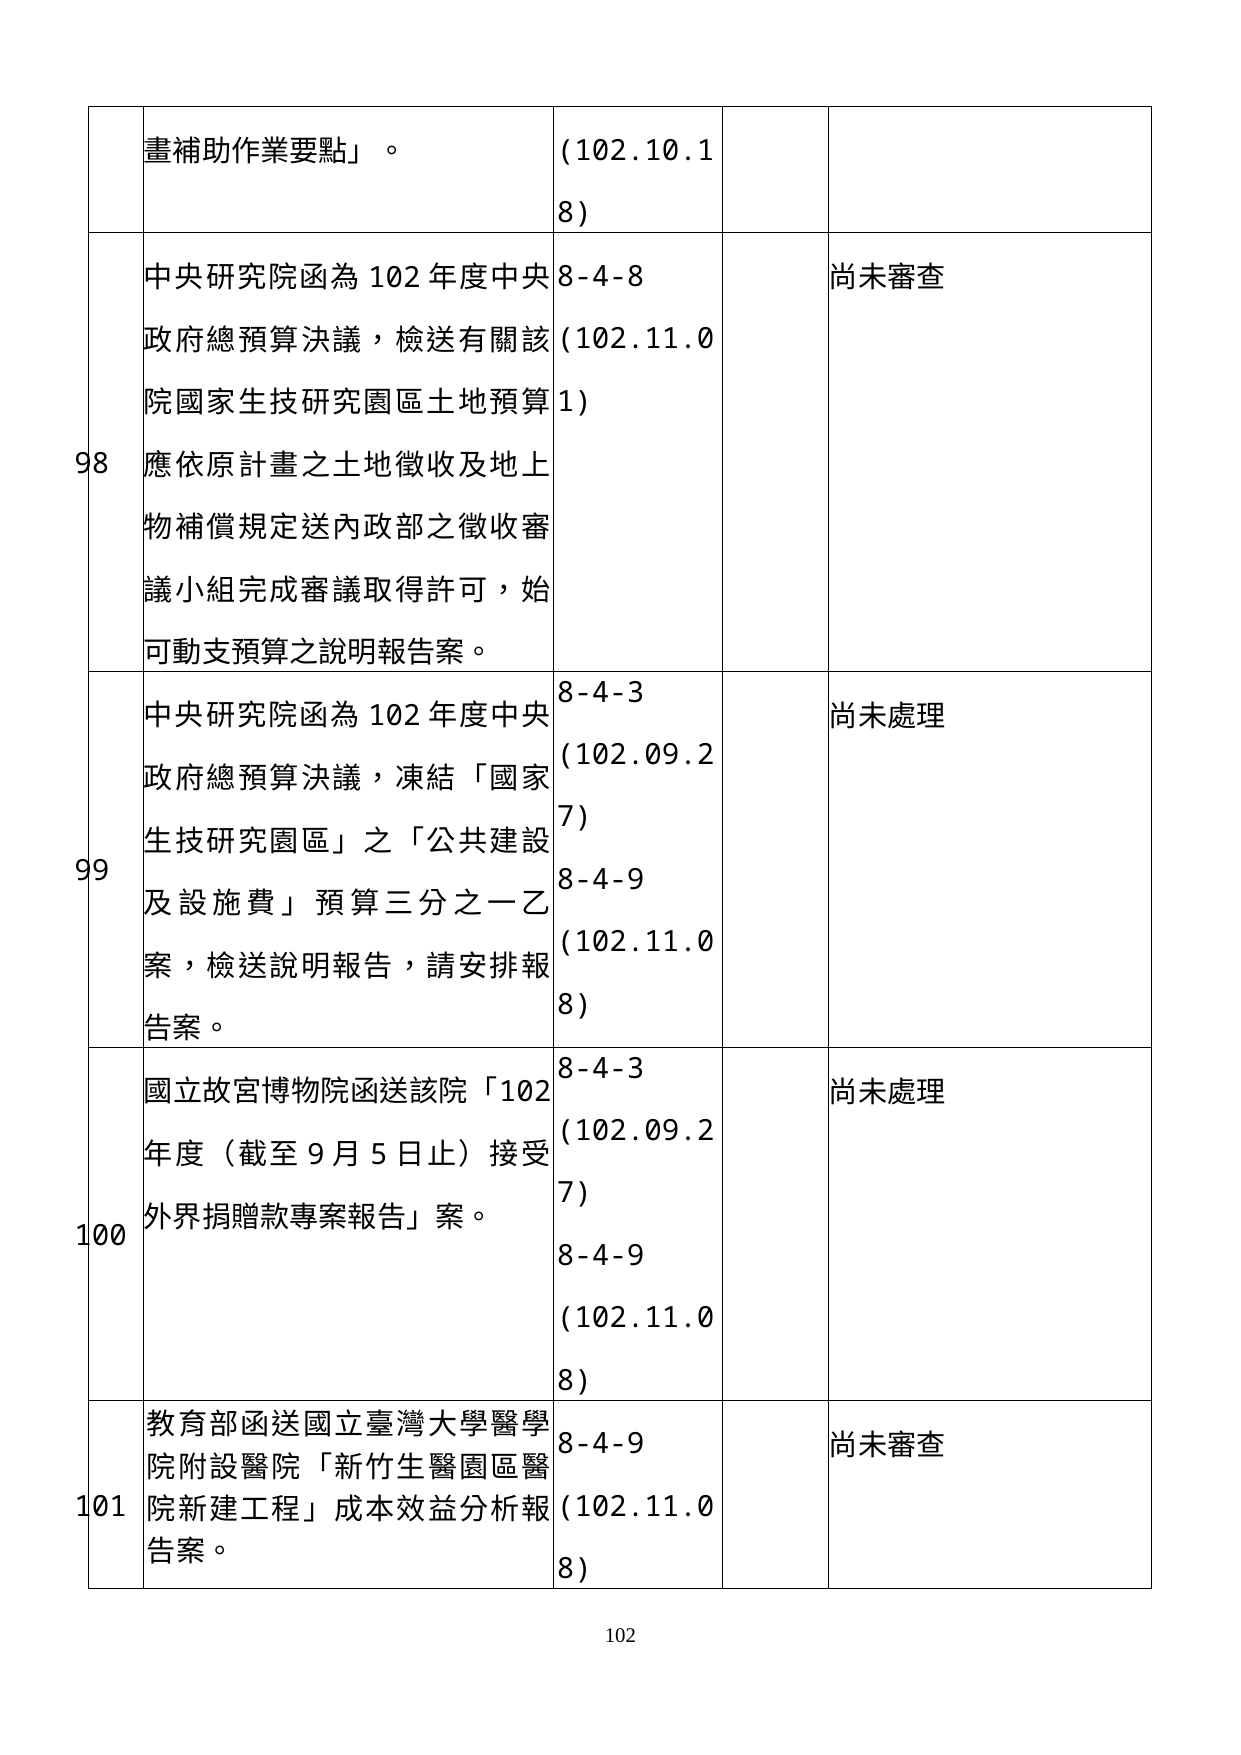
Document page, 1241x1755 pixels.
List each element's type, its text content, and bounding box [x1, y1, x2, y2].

table_cell 尚未處理 [829, 1048, 1151, 1400]
table_cell 尚未審查 [829, 233, 1151, 671]
table_cell 尚未審查 [829, 1401, 1151, 1588]
table_cell [723, 672, 828, 1047]
table_cell [723, 1401, 828, 1588]
table_cell 國立故宮博物院函送該院「102年度（截至9月5日止）接受外界捐贈款專案報告」案。 [144, 1048, 553, 1400]
table_cell 8-4-3 (102.09.27) 8-4-9 (102.11.08) [554, 672, 722, 1047]
table_cell [89, 672, 143, 1047]
table_cell [829, 107, 1151, 232]
table_cell 尚未處理 [829, 672, 1151, 1047]
table_cell 8-4-9 (102.11.08) [554, 1401, 722, 1588]
table_cell [723, 1048, 828, 1400]
table_cell [723, 233, 828, 671]
table_cell [89, 1401, 143, 1588]
table_cell [723, 107, 828, 232]
table_cell [89, 1048, 143, 1400]
table_cell (102.10.18) [554, 107, 722, 232]
table_cell 教育部函送國立臺灣大學醫學院附設醫院「新竹生醫園區醫院新建工程」成本效益分析報告案。 [144, 1401, 553, 1588]
table_cell 8-4-3 (102.09.27) 8-4-9 (102.11.08) [554, 1048, 722, 1400]
table_cell 中央研究院函為102年度中央政府總預算決議，凍結「國家生技研究園區」之「公共建設及設施費」預算三分之一乙案，檢送說明報告，請安排報告案。 [144, 672, 553, 1047]
table_cell 8-4-8 (102.11.01) [554, 233, 722, 671]
table_cell [89, 107, 143, 232]
table_cell [89, 233, 143, 671]
table_cell 畫補助作業要點」。 [144, 107, 553, 232]
table_cell 中央研究院函為102年度中央政府總預算決議，檢送有關該院國家生技研究園區土地預算應依原計畫之土地徵收及地上物補償規定送內政部之徵收審議小組完成審議取得許可，始可動支預算之說明報告案。 [144, 233, 553, 671]
